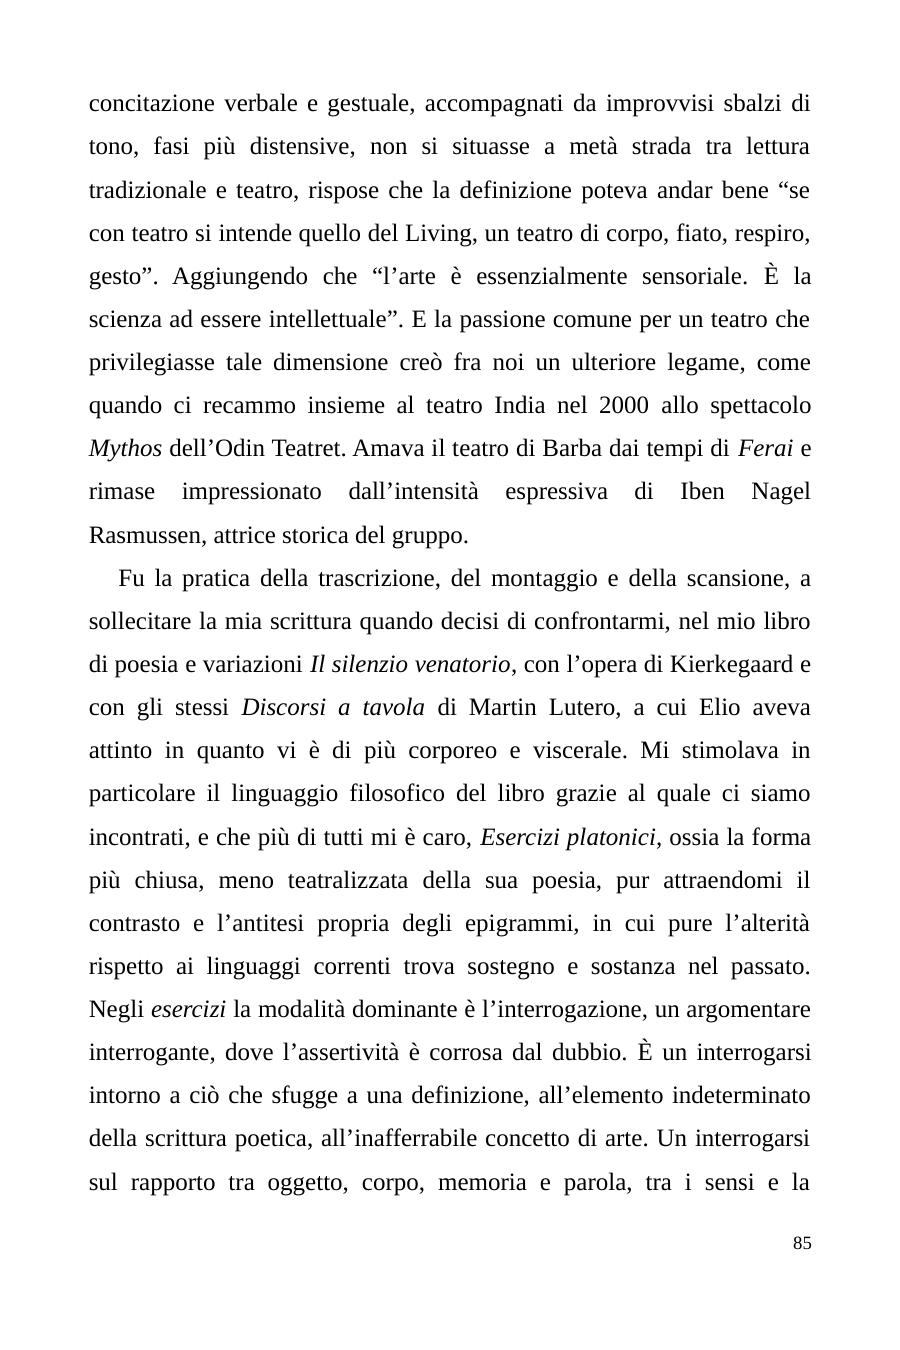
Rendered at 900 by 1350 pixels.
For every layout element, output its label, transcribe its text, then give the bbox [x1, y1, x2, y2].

text concitazione verbale e gestuale, accompagnati da improvvisi sbalzi di tono, fasi più distensive, non si situasse a metà strada tra lettura tradizionale e teatro, rispose che la definizione poteva andar bene “se con teatro si intende quello del Living, un teatro di corpo, fiato, respiro, gesto”. Aggiungendo che “l’arte è essenzialmente sensoriale. è la scienza ad essere intellettuale”. E la passione comune per un teatro che privilegiasse tale dimensione creò fra noi un ulteriore legame, come quando ci recammo insieme al teatro India nel 2000 allo spettacolo Mythos dell’Odin Teatret. Amava il teatro di Barba dai tempi di Ferai e rimase impressionato dall’intensità espressiva di Iben Nagel Rasmussen, attrice storica del gruppo. [88, 88, 811, 548]
text Fu la pratica della trascrizione, del montaggio e della scansione, a sollecitare la mia scrittura quando decisi di confrontarmi, nel mio libro di poesia e variazioni Il silenzio venatorio, con l’opera di Kierkegaard e con gli stessi Discorsi a tavola di Martin Lutero, a cui Elio aveva attinto in quanto vi è di più corporeo e viscerale. Mi stimolava in particolare il linguaggio filosofico del libro grazie al quale ci siamo incontrati, e che più di tutti mi è caro, Esercizi platonici, ossia la forma più chiusa, meno teatralizzata della sua poesia, pur attraendomi il contrasto e l’antitesi propria degli epigrammi, in cui pure l’alterità rispetto ai linguaggi correnti trova sostegno e sostanza nel passato. Negli esercizi la modalità dominante è l’interrogazione, un argomentare interrogante, dove l’assertività è corrosa dal dubbio. è un interrogarsi intorno a ciò che sfugge a una definizione, all’elemento indeterminato della scrittura poetica, all’inafferrabile concetto di arte. Un interrogarsi sul rapporto tra oggetto, corpo, memoria e parola, tra i sensi e la [88, 563, 811, 1195]
